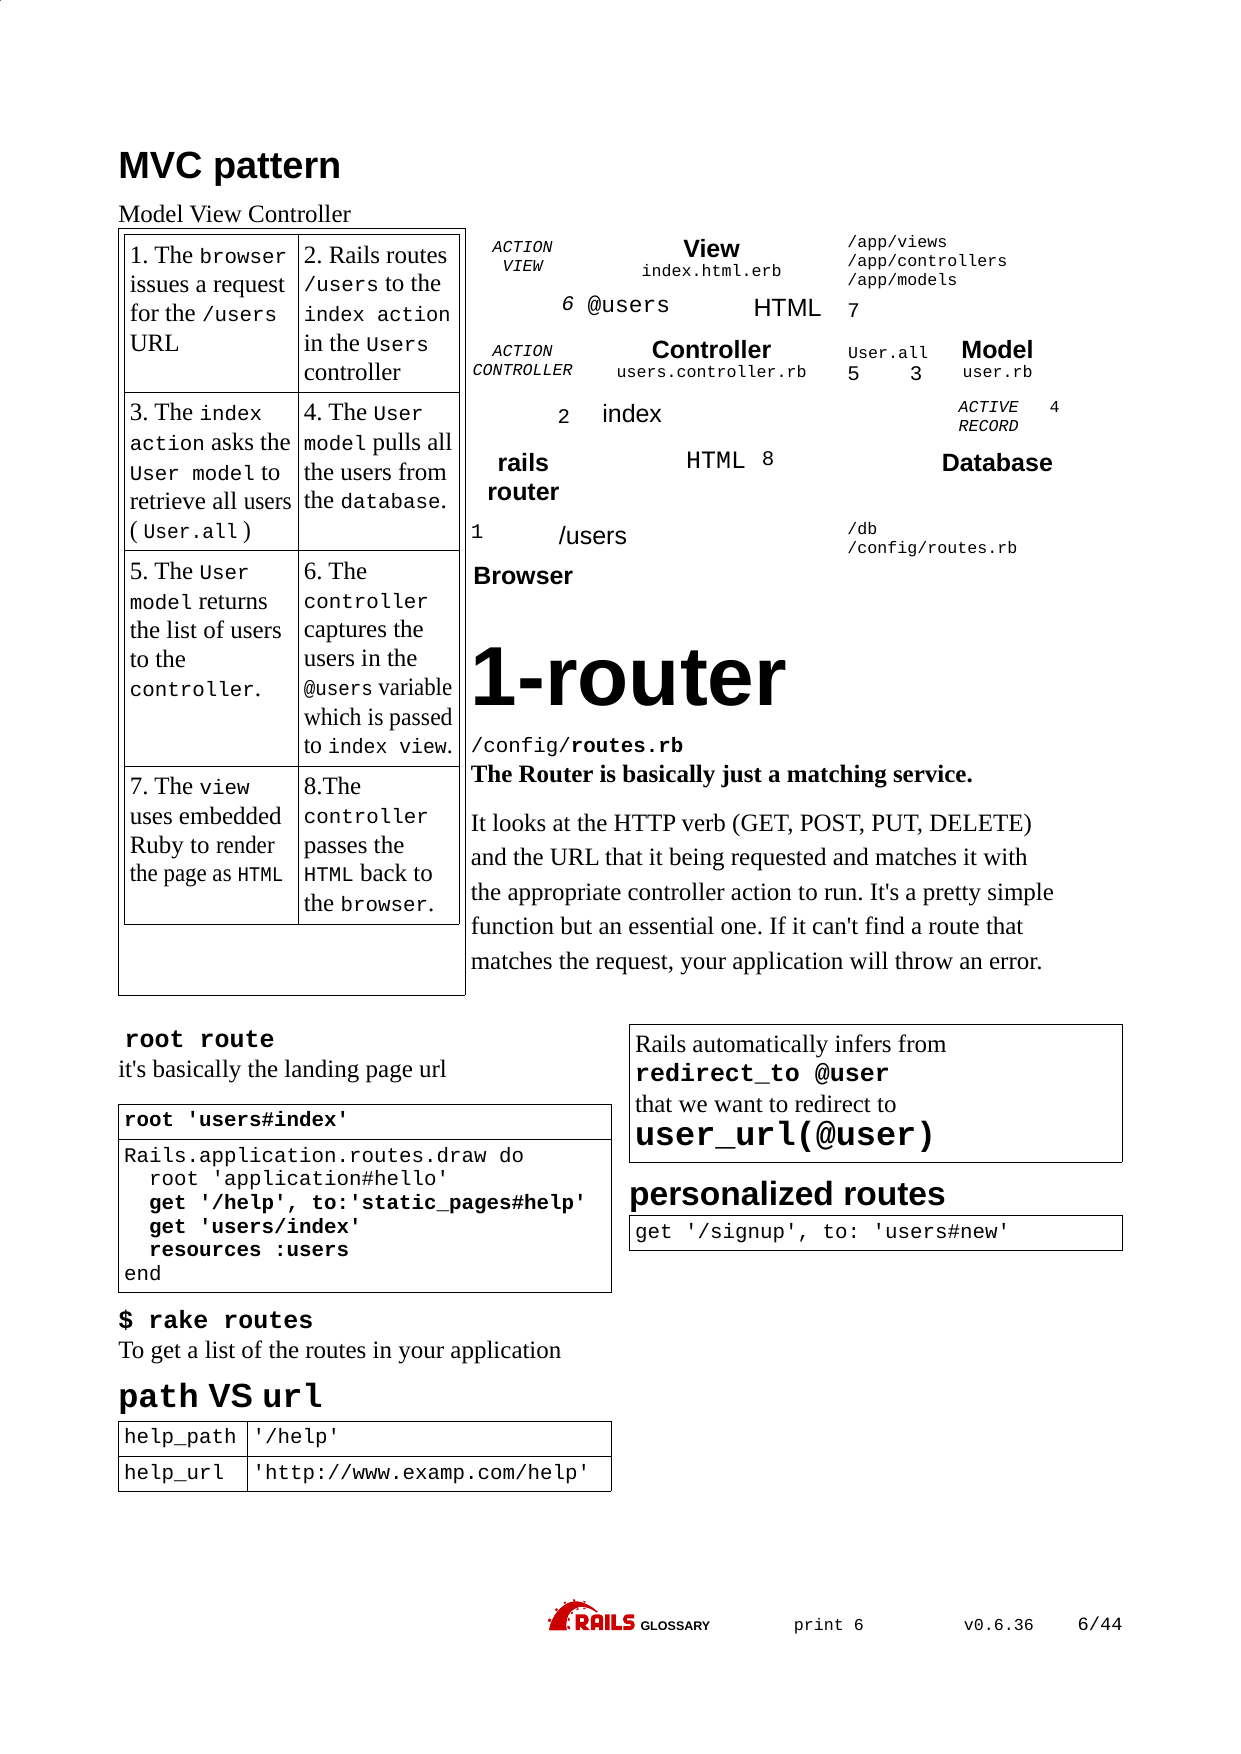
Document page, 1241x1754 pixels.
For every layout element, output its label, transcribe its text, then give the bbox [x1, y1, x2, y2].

table_header 1. The browser issues a request for the /users URL [125, 235, 298, 392]
table_cell /users [552, 515, 634, 555]
table_cell [756, 555, 841, 596]
subtitle personalized routes [629, 1173, 1122, 1212]
table_cell help_url [119, 1457, 247, 1491]
table_cell rails router [466, 442, 581, 515]
table_cell [581, 555, 634, 596]
table_cell Rails.application.routes.draw do root 'application#hello' get '/help', to:'static_pages#help' get 'users/index' resources :users end [119, 1140, 611, 1292]
table_cell 6 [466, 287, 581, 329]
table_cell 2 [552, 393, 581, 442]
table_cell 1 [466, 515, 552, 555]
text Model View Controller [118, 199, 1122, 228]
table_header /app/views /app/controllers /app/models 7 [841, 228, 1060, 329]
table_cell 'http://www.examp.com/help' [248, 1457, 611, 1491]
table_cell Database [935, 442, 1060, 515]
table_header root 'users#index' [119, 1105, 611, 1139]
table_cell User.all 5 3 [841, 329, 934, 393]
table_cell [733, 515, 756, 555]
table_cell HTML [733, 287, 841, 329]
table_header help_path [119, 1422, 247, 1456]
table_cell ACTIVE RECORD [935, 393, 1044, 442]
subtitle MVC pattern [118, 143, 611, 187]
table_cell Browser [466, 555, 581, 596]
table_cell [634, 515, 676, 555]
table_cell [756, 515, 841, 555]
subtitle path VS url [118, 1376, 611, 1418]
table_cell [676, 555, 733, 596]
table_header '/help' [248, 1422, 611, 1456]
table_cell [676, 287, 733, 329]
table_cell 4. The User model pulls all the users from the database. [299, 393, 459, 550]
table_cell Controller users.controller.rb [581, 329, 841, 393]
table_cell [634, 442, 676, 515]
table_cell [676, 515, 733, 555]
table_cell [676, 393, 733, 442]
table_header View index.html.erb [581, 228, 841, 287]
table_cell /db /config/routes.rb [841, 515, 1060, 596]
table_header [119, 229, 465, 995]
table_header Rails automatically infers from redirect_to @user that we want to redirect to user_url(@user) [630, 1025, 1122, 1162]
table_header get '/signup', to: 'users#new' [630, 1216, 1122, 1250]
table_cell [756, 393, 934, 442]
table_cell HTML [676, 442, 756, 515]
table_cell Model user.rb [935, 329, 1060, 393]
table_header 2. Rails routes /users to the index action in the Users controller [299, 235, 459, 392]
table_cell 8 [756, 442, 934, 515]
table_cell @users [581, 287, 676, 329]
table_cell 1-router /config/routes.rb The Router is basically just a matching service. It looks at the HTTP verb (GET, POST, PUT, DELETE) and the URL that it being requested and matches it with the appropriate controller action to run. It's a pretty simple function but an essential one. If it can't find a route that matches the request, your application will throw an error. [466, 596, 1060, 995]
subtitle $ rake routes [118, 1307, 611, 1336]
table_header ACTION VIEW [466, 228, 581, 287]
text it's basically the landing page url [118, 1054, 611, 1083]
table_cell [581, 442, 634, 515]
table_cell [733, 555, 756, 596]
table_cell 7. The view uses embedded Ruby to render the page as HTML [125, 767, 298, 923]
table_cell 8.The controller passes the HTML back to the browser. [299, 767, 459, 923]
table_cell [466, 393, 552, 442]
table_cell 3. The index action asks the User model to retrieve all users ( User.all ) [125, 393, 298, 550]
text To get a list of the routes in your application [118, 1336, 611, 1364]
table_cell [634, 555, 676, 596]
table_cell 4 [1044, 393, 1060, 442]
table_cell [733, 393, 756, 442]
table_cell 5. The User model returns the list of users to the controller. [125, 551, 298, 766]
table_cell 6. The controller captures the users in the @users variable which is passed to index view. [299, 551, 459, 766]
text root route [118, 1024, 611, 1054]
table_cell ACTION CONTROLLER [466, 329, 581, 393]
table_cell index [581, 393, 676, 442]
